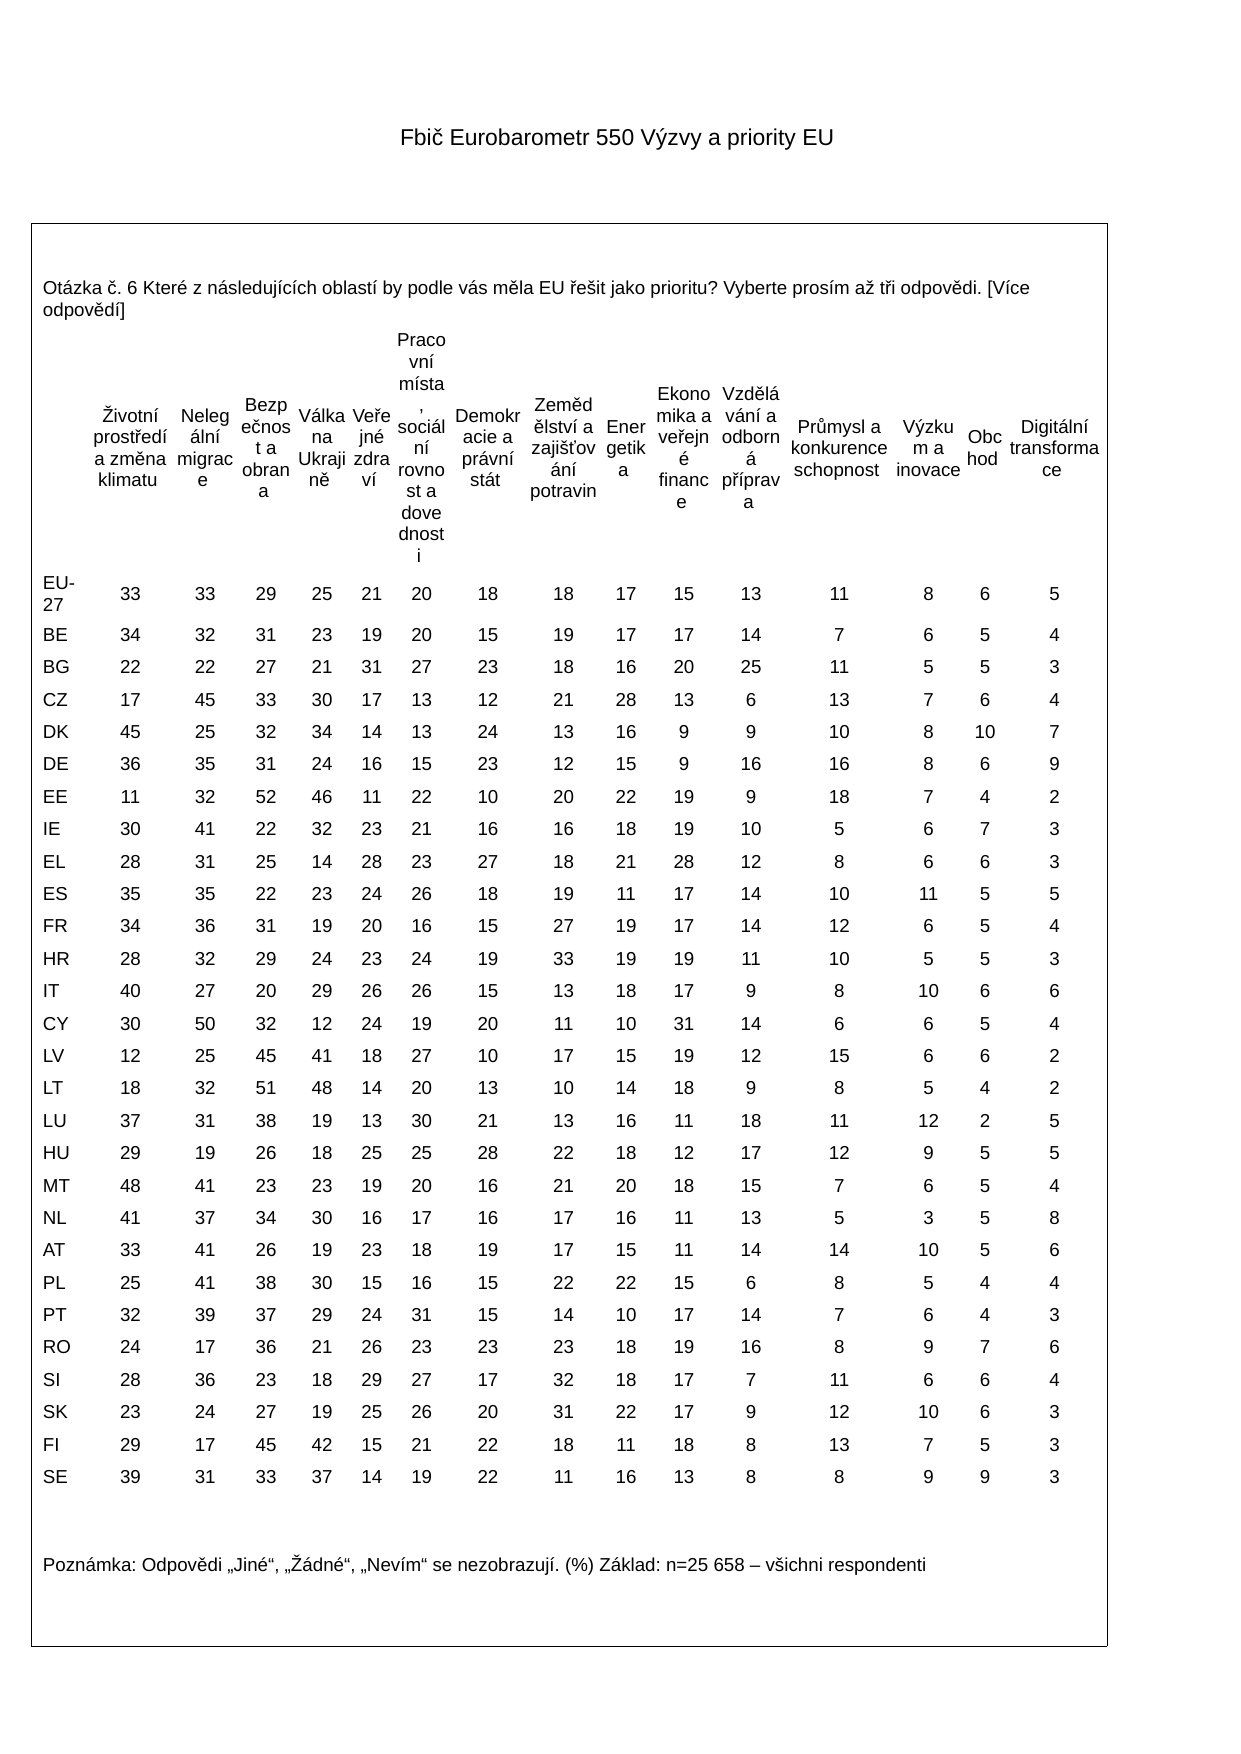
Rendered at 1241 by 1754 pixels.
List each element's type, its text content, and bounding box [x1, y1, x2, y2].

table_cell 32 [526, 1363, 600, 1396]
table_cell 48 [87, 1169, 173, 1201]
table_cell 7 [964, 813, 1006, 845]
table_cell 20 [394, 1169, 449, 1201]
table_cell 22 [173, 651, 237, 683]
table_cell 32 [173, 1072, 237, 1104]
table_cell 18 [716, 1104, 785, 1137]
table_cell 34 [294, 715, 349, 748]
table_cell [81, 1428, 87, 1461]
table_cell 27 [394, 1363, 449, 1396]
table_cell 12 [294, 1007, 349, 1039]
table_cell 15 [349, 1428, 394, 1461]
table_cell 36 [173, 1363, 237, 1396]
table_cell 52 [237, 780, 294, 813]
table_cell [600, 1493, 651, 1525]
table_cell 15 [600, 748, 651, 780]
table_cell 13 [526, 715, 600, 748]
table_cell [81, 1396, 87, 1428]
table_cell 18 [394, 1234, 449, 1266]
table_cell 18 [526, 651, 600, 683]
table_cell 18 [526, 569, 600, 618]
table_cell 29 [87, 1137, 173, 1169]
table_cell 24 [394, 942, 449, 974]
table_cell 5 [1006, 569, 1103, 618]
table_cell CZ [40, 683, 81, 715]
table_cell 9 [1006, 748, 1103, 780]
table_cell 20 [394, 618, 449, 651]
table_cell 10 [526, 1072, 600, 1104]
table_cell 5 [964, 1137, 1006, 1169]
table_cell 30 [294, 1201, 349, 1234]
table_cell 10 [600, 1007, 651, 1039]
table_cell 8 [785, 845, 893, 877]
table_cell [893, 1493, 963, 1525]
table_cell 26 [349, 1331, 394, 1363]
table_cell 42 [294, 1428, 349, 1461]
table_cell 11 [785, 1104, 893, 1137]
table_cell 24 [173, 1396, 237, 1428]
table_cell 6 [893, 910, 963, 942]
table_cell 38 [237, 1104, 294, 1137]
table_cell 32 [173, 618, 237, 651]
table_cell 15 [600, 1234, 651, 1266]
table_cell 19 [600, 910, 651, 942]
table_cell 24 [349, 1007, 394, 1039]
table_cell 15 [651, 569, 716, 618]
table_cell 30 [294, 1266, 349, 1298]
table_cell 15 [716, 1169, 785, 1201]
table_cell 12 [716, 1039, 785, 1072]
table_cell 6 [964, 683, 1006, 715]
table_cell 21 [394, 813, 449, 845]
table_cell 8 [785, 975, 893, 1007]
table_cell 27 [526, 910, 600, 942]
table_cell 23 [294, 878, 349, 910]
table_cell [1006, 1493, 1103, 1525]
table_cell 17 [651, 878, 716, 910]
table_cell 6 [893, 845, 963, 877]
table_cell [81, 1266, 87, 1298]
table_cell [81, 715, 87, 748]
table_cell 9 [893, 1137, 963, 1169]
table_cell 18 [600, 813, 651, 845]
table_cell 27 [394, 651, 449, 683]
table_cell [81, 1331, 87, 1363]
table_cell 46 [294, 780, 349, 813]
table_cell 37 [173, 1201, 237, 1234]
table_cell 19 [651, 1039, 716, 1072]
table_cell 23 [349, 1234, 394, 1266]
table_cell 35 [173, 748, 237, 780]
table_cell 2 [964, 1104, 1006, 1137]
table_cell 12 [785, 1396, 893, 1428]
table_cell 16 [600, 715, 651, 748]
table_cell 6 [964, 845, 1006, 877]
table_cell 11 [600, 1428, 651, 1461]
table_cell 7 [964, 1331, 1006, 1363]
table_cell 7 [716, 1363, 785, 1396]
table_cell 24 [349, 1299, 394, 1331]
table_cell [716, 1493, 785, 1525]
table_cell 26 [394, 878, 449, 910]
table_cell 17 [526, 1201, 600, 1234]
table_cell Válka na Ukrajině [294, 326, 349, 569]
table_cell 13 [449, 1072, 526, 1104]
table_cell 4 [1006, 683, 1103, 715]
table_cell 51 [237, 1072, 294, 1104]
table_cell 31 [237, 748, 294, 780]
table_cell 18 [449, 569, 526, 618]
table_cell 15 [785, 1039, 893, 1072]
table_cell 45 [237, 1039, 294, 1072]
table_cell 17 [716, 1137, 785, 1169]
table_cell 4 [964, 1072, 1006, 1104]
table_cell 27 [237, 1396, 294, 1428]
table_cell 19 [173, 1137, 237, 1169]
table_cell 12 [716, 845, 785, 877]
table_cell 13 [526, 975, 600, 1007]
table_cell 24 [294, 748, 349, 780]
table_cell 16 [394, 1266, 449, 1298]
table_cell Zemědělství a zajišťování potravin [526, 326, 600, 569]
table_cell 19 [651, 780, 716, 813]
table_cell 6 [893, 1039, 963, 1072]
table_cell 34 [237, 1201, 294, 1234]
table_cell 17 [651, 910, 716, 942]
table_cell 7 [893, 683, 963, 715]
table_cell 7 [1006, 715, 1103, 748]
table_cell 9 [893, 1461, 963, 1493]
table_cell 11 [785, 1363, 893, 1396]
table_cell 18 [600, 1331, 651, 1363]
table_cell 10 [449, 780, 526, 813]
table_cell 22 [237, 878, 294, 910]
table_cell 23 [294, 1169, 349, 1201]
table_cell 14 [716, 910, 785, 942]
table_cell 21 [449, 1104, 526, 1137]
table_cell 14 [716, 1234, 785, 1266]
table_cell 41 [173, 1266, 237, 1298]
table_cell 9 [716, 1396, 785, 1428]
table_cell 23 [294, 618, 349, 651]
table_cell AT [40, 1234, 81, 1266]
table_cell 10 [785, 715, 893, 748]
table_cell [81, 813, 87, 845]
table_cell 11 [716, 942, 785, 974]
table_cell [237, 1493, 294, 1525]
table_cell 3 [1006, 1396, 1103, 1428]
table_cell [81, 1104, 87, 1137]
table_cell 5 [964, 878, 1006, 910]
table_cell 19 [349, 1169, 394, 1201]
table_cell [81, 651, 87, 683]
table_cell [81, 845, 87, 877]
table_cell 16 [600, 651, 651, 683]
table_cell 37 [87, 1104, 173, 1137]
table_cell BG [40, 651, 81, 683]
table_cell EU-27 [40, 569, 81, 618]
table_cell 13 [651, 1461, 716, 1493]
table_cell SE [40, 1461, 81, 1493]
table_cell 10 [716, 813, 785, 845]
table_cell 30 [87, 1007, 173, 1039]
table_cell [81, 780, 87, 813]
table_cell 45 [87, 715, 173, 748]
table_cell 2 [1006, 1072, 1103, 1104]
table_cell 11 [526, 1461, 600, 1493]
table_cell 17 [173, 1428, 237, 1461]
table_cell 6 [964, 569, 1006, 618]
table_cell 41 [173, 813, 237, 845]
table_cell 18 [294, 1137, 349, 1169]
table_cell 26 [349, 975, 394, 1007]
table_cell 21 [600, 845, 651, 877]
table_cell 32 [173, 942, 237, 974]
table_cell 2 [1006, 780, 1103, 813]
table_cell 6 [964, 1363, 1006, 1396]
table_cell 36 [173, 910, 237, 942]
table_cell 17 [394, 1201, 449, 1234]
table_cell 25 [394, 1137, 449, 1169]
table_cell [81, 1169, 87, 1201]
table_cell 18 [87, 1072, 173, 1104]
table_cell 18 [449, 878, 526, 910]
table_cell 4 [964, 1299, 1006, 1331]
table_cell 18 [600, 975, 651, 1007]
table_cell ES [40, 878, 81, 910]
table_cell 12 [785, 1137, 893, 1169]
table_cell 23 [237, 1169, 294, 1201]
table_cell 37 [294, 1461, 349, 1493]
table_cell 16 [349, 1201, 394, 1234]
table_cell 34 [87, 910, 173, 942]
table_cell 36 [237, 1331, 294, 1363]
table_cell 39 [87, 1461, 173, 1493]
table_cell [651, 1493, 716, 1525]
table_cell 2 [1006, 1039, 1103, 1072]
table_cell 31 [651, 1007, 716, 1039]
table_cell 4 [964, 780, 1006, 813]
table_cell 20 [394, 1072, 449, 1104]
table_cell 28 [87, 942, 173, 974]
table_cell 15 [394, 748, 449, 780]
table_cell 25 [173, 1039, 237, 1072]
table_cell 40 [87, 975, 173, 1007]
table_cell 29 [237, 569, 294, 618]
table_cell 13 [526, 1104, 600, 1137]
table_cell 18 [651, 1072, 716, 1104]
table_cell 21 [349, 569, 394, 618]
table_cell 4 [1006, 618, 1103, 651]
table_cell 16 [600, 1461, 651, 1493]
table_cell 5 [964, 1007, 1006, 1039]
table_cell 12 [785, 910, 893, 942]
table_cell [40, 1493, 81, 1525]
table_cell 6 [964, 975, 1006, 1007]
table_header Otázka č. 6 Které z následujících oblastí by podle vás měla EU řešit jako prioritu? Vyberte prosím až tři odpovědi. [Více odpovědí] [40, 270, 1103, 326]
table_cell 35 [173, 878, 237, 910]
table_cell 25 [87, 1266, 173, 1298]
table_cell 6 [964, 1396, 1006, 1428]
table_cell 31 [173, 1104, 237, 1137]
table_cell 16 [449, 1201, 526, 1234]
table_cell 10 [893, 1396, 963, 1428]
table_cell 6 [893, 1363, 963, 1396]
table_cell [81, 1007, 87, 1039]
table_cell 5 [893, 1072, 963, 1104]
table_cell 3 [1006, 1428, 1103, 1461]
table_cell 5 [964, 651, 1006, 683]
table_cell 19 [449, 1234, 526, 1266]
table_cell 12 [87, 1039, 173, 1072]
table_cell 9 [716, 715, 785, 748]
table_cell 24 [87, 1331, 173, 1363]
table_cell 11 [651, 1104, 716, 1137]
table_cell 30 [394, 1104, 449, 1137]
table_cell RO [40, 1331, 81, 1363]
table_cell Poznámka: Odpovědi „Jiné“, „Žádné“, „Nevím“ se nezobrazují. (%) Základ: n=25 658 – všichni respondenti [40, 1525, 1103, 1604]
table_cell 5 [964, 1234, 1006, 1266]
table_cell 22 [600, 1266, 651, 1298]
table_cell 32 [87, 1299, 173, 1331]
table_cell 19 [294, 1104, 349, 1137]
table_cell 17 [87, 683, 173, 715]
table_cell 3 [893, 1201, 963, 1234]
table_cell 33 [87, 1234, 173, 1266]
table_cell 31 [349, 651, 394, 683]
table_cell 7 [785, 618, 893, 651]
table_cell 6 [964, 748, 1006, 780]
table_cell 17 [651, 1363, 716, 1396]
table_cell IT [40, 975, 81, 1007]
table_cell 11 [600, 878, 651, 910]
table_cell 10 [893, 975, 963, 1007]
table_cell 14 [716, 1299, 785, 1331]
table_cell 27 [173, 975, 237, 1007]
table_cell 5 [964, 618, 1006, 651]
table_cell 16 [716, 1331, 785, 1363]
table_cell 13 [785, 683, 893, 715]
table_cell 19 [394, 1461, 449, 1493]
table_cell 15 [349, 1266, 394, 1298]
table_cell 45 [237, 1428, 294, 1461]
table_cell 6 [716, 683, 785, 715]
table_cell 8 [785, 1266, 893, 1298]
table_cell 14 [716, 878, 785, 910]
table_cell 8 [893, 569, 963, 618]
table_cell 24 [349, 878, 394, 910]
table_cell Bezpečnost a obrana [237, 326, 294, 569]
table_cell [81, 878, 87, 910]
table_cell [81, 1039, 87, 1072]
table_cell 4 [1006, 1266, 1103, 1298]
table_cell 22 [526, 1266, 600, 1298]
table_cell 18 [526, 845, 600, 877]
table_cell [81, 748, 87, 780]
table_cell 29 [349, 1363, 394, 1396]
table_cell 17 [651, 1396, 716, 1428]
table_cell Energetika [600, 326, 651, 569]
table_cell 5 [893, 651, 963, 683]
table_cell [81, 618, 87, 651]
table_cell 28 [349, 845, 394, 877]
table_cell 23 [449, 748, 526, 780]
table_cell 6 [893, 1169, 963, 1201]
table_cell 5 [785, 1201, 893, 1234]
table_cell Nelegální migrace [173, 326, 237, 569]
table_cell [526, 1493, 600, 1525]
table_cell 19 [651, 1331, 716, 1363]
table_cell 32 [294, 813, 349, 845]
table_cell 23 [449, 1331, 526, 1363]
table_cell 5 [964, 910, 1006, 942]
table_cell 20 [600, 1169, 651, 1201]
table_cell [81, 1363, 87, 1396]
table_cell 13 [785, 1428, 893, 1461]
table_cell 21 [294, 1331, 349, 1363]
table_cell 12 [893, 1104, 963, 1137]
table_cell 20 [449, 1007, 526, 1039]
table_cell 11 [785, 651, 893, 683]
table_cell 14 [294, 845, 349, 877]
table_cell 17 [651, 618, 716, 651]
table_cell 11 [651, 1234, 716, 1266]
table_cell 14 [600, 1072, 651, 1104]
table_cell FI [40, 1428, 81, 1461]
table_cell 22 [600, 1396, 651, 1428]
table_cell [394, 1493, 449, 1525]
table_cell [964, 1493, 1006, 1525]
table_cell 23 [349, 942, 394, 974]
table_cell 7 [893, 1428, 963, 1461]
table_cell 5 [1006, 1137, 1103, 1169]
table_cell PL [40, 1266, 81, 1298]
table_cell PT [40, 1299, 81, 1331]
table_cell 30 [87, 813, 173, 845]
table_cell 8 [893, 748, 963, 780]
table_cell 15 [449, 1299, 526, 1331]
table_cell 16 [526, 813, 600, 845]
table_cell LU [40, 1104, 81, 1137]
table_cell 15 [651, 1266, 716, 1298]
table_cell 15 [449, 975, 526, 1007]
table_cell 31 [173, 845, 237, 877]
table_cell 16 [394, 910, 449, 942]
table_cell BE [40, 618, 81, 651]
table_cell 5 [893, 942, 963, 974]
table_cell DK [40, 715, 81, 748]
table_cell 24 [294, 942, 349, 974]
table_cell 36 [87, 748, 173, 780]
table_cell 34 [87, 618, 173, 651]
table_cell 29 [294, 1299, 349, 1331]
table_cell [40, 326, 81, 569]
table_cell 18 [294, 1363, 349, 1396]
table_cell 14 [716, 618, 785, 651]
table_cell [81, 326, 87, 569]
table_cell 21 [526, 1169, 600, 1201]
table_cell 11 [349, 780, 394, 813]
table_cell 5 [1006, 878, 1103, 910]
table_cell 4 [1006, 1007, 1103, 1039]
table_cell 19 [349, 618, 394, 651]
table_cell 17 [173, 1331, 237, 1363]
table_cell 20 [651, 651, 716, 683]
table_cell 5 [964, 1428, 1006, 1461]
table_cell [81, 1072, 87, 1104]
table_cell 27 [394, 1039, 449, 1072]
table_cell 11 [893, 878, 963, 910]
table_cell 3 [1006, 942, 1103, 974]
table_cell 15 [449, 618, 526, 651]
table_cell 29 [237, 942, 294, 974]
table_cell [81, 910, 87, 942]
table_cell 13 [651, 683, 716, 715]
table_cell 41 [173, 1234, 237, 1266]
table_cell 15 [449, 910, 526, 942]
table_cell 5 [964, 942, 1006, 974]
table_cell 4 [1006, 1363, 1103, 1396]
table_cell 6 [1006, 1331, 1103, 1363]
table_cell 8 [785, 1461, 893, 1493]
table_cell 11 [651, 1201, 716, 1234]
table_cell 12 [526, 748, 600, 780]
table_cell 22 [449, 1428, 526, 1461]
table_cell 20 [449, 1396, 526, 1428]
table_cell 19 [294, 1234, 349, 1266]
table_cell 23 [526, 1331, 600, 1363]
table_cell 11 [87, 780, 173, 813]
table_cell 17 [349, 683, 394, 715]
table_cell DE [40, 748, 81, 780]
table_cell [81, 1493, 87, 1525]
table_cell 31 [394, 1299, 449, 1331]
table_cell 25 [173, 715, 237, 748]
table_cell 33 [87, 569, 173, 618]
table_cell [81, 1461, 87, 1493]
table_cell [81, 1299, 87, 1331]
table_cell 9 [651, 748, 716, 780]
table_cell 26 [394, 1396, 449, 1428]
table_cell 6 [893, 618, 963, 651]
table_cell LT [40, 1072, 81, 1104]
table_cell 17 [651, 975, 716, 1007]
table_cell 6 [893, 1007, 963, 1039]
table_cell 8 [893, 715, 963, 748]
table_cell 22 [526, 1137, 600, 1169]
table_cell 14 [349, 1461, 394, 1493]
table_cell 14 [349, 715, 394, 748]
table_cell 33 [237, 1461, 294, 1493]
table_cell 10 [785, 878, 893, 910]
table_cell 23 [394, 845, 449, 877]
table_cell HU [40, 1137, 81, 1169]
table_cell 25 [349, 1396, 394, 1428]
table_cell 8 [716, 1461, 785, 1493]
table_cell 41 [87, 1201, 173, 1234]
table_cell NL [40, 1201, 81, 1234]
table_cell 41 [173, 1169, 237, 1201]
table_cell 11 [785, 569, 893, 618]
table_cell 13 [716, 1201, 785, 1234]
table_cell [81, 1234, 87, 1266]
table_cell [87, 1493, 173, 1525]
table_cell 13 [394, 715, 449, 748]
table_cell 28 [651, 845, 716, 877]
table_cell 5 [1006, 1104, 1103, 1137]
table_cell LV [40, 1039, 81, 1072]
table_cell Výzkum a inovace [893, 326, 963, 569]
table_cell [81, 683, 87, 715]
table_cell 10 [964, 715, 1006, 748]
table_cell 22 [87, 651, 173, 683]
table_cell 31 [526, 1396, 600, 1428]
table_cell 15 [600, 1039, 651, 1072]
table_cell 6 [964, 1039, 1006, 1072]
table_cell 23 [237, 1363, 294, 1396]
table_cell 33 [526, 942, 600, 974]
table_cell 24 [449, 715, 526, 748]
table_cell 33 [173, 569, 237, 618]
table_cell 32 [237, 1007, 294, 1039]
table_cell 19 [651, 813, 716, 845]
table_cell [785, 1493, 893, 1525]
table_cell [81, 942, 87, 974]
table_cell 6 [893, 813, 963, 845]
table_cell 32 [173, 780, 237, 813]
table_cell 14 [526, 1299, 600, 1331]
table_cell 17 [600, 618, 651, 651]
table_cell 19 [526, 618, 600, 651]
table_cell 4 [964, 1266, 1006, 1298]
table_cell 35 [87, 878, 173, 910]
table_cell 7 [785, 1169, 893, 1201]
table_cell [294, 1493, 349, 1525]
table_cell 26 [237, 1234, 294, 1266]
table_cell [81, 569, 87, 618]
table_cell 19 [600, 942, 651, 974]
table_cell 28 [449, 1137, 526, 1169]
table_cell 3 [1006, 845, 1103, 877]
table_cell 18 [349, 1039, 394, 1072]
table_cell 14 [785, 1234, 893, 1266]
table_cell 10 [893, 1234, 963, 1266]
table_cell 11 [526, 1007, 600, 1039]
table_cell 20 [526, 780, 600, 813]
table_cell Pracovní místa, sociální rovnost a dovednosti [394, 326, 449, 569]
table_cell 13 [394, 683, 449, 715]
table_cell 9 [716, 975, 785, 1007]
table_cell 15 [449, 1266, 526, 1298]
table_cell 25 [716, 651, 785, 683]
table_cell 6 [716, 1266, 785, 1298]
table_cell 29 [294, 975, 349, 1007]
table_cell 28 [87, 845, 173, 877]
table_cell 18 [651, 1428, 716, 1461]
table_cell 41 [294, 1039, 349, 1072]
table_cell 31 [173, 1461, 237, 1493]
table_cell 3 [1006, 1299, 1103, 1331]
table_cell 10 [449, 1039, 526, 1072]
table_cell 6 [785, 1007, 893, 1039]
table_cell Vzdělávání a odborná příprava [716, 326, 785, 569]
table_cell 19 [449, 942, 526, 974]
table_cell 17 [651, 1299, 716, 1331]
table_cell 18 [600, 1363, 651, 1396]
table_cell 17 [600, 569, 651, 618]
table_cell 16 [716, 748, 785, 780]
table_cell MT [40, 1169, 81, 1201]
table_cell Demokracie a právní stát [449, 326, 526, 569]
table_cell 9 [716, 1072, 785, 1104]
table_cell [81, 1137, 87, 1169]
table_cell 48 [294, 1072, 349, 1104]
table_cell 39 [173, 1299, 237, 1331]
table_cell 16 [600, 1201, 651, 1234]
table_cell 21 [394, 1428, 449, 1461]
table_cell 17 [526, 1039, 600, 1072]
table_cell SI [40, 1363, 81, 1396]
table_cell IE [40, 813, 81, 845]
table_cell 20 [237, 975, 294, 1007]
table_cell EE [40, 780, 81, 813]
table_cell 26 [394, 975, 449, 1007]
table_cell Veřejné zdraví [349, 326, 394, 569]
table_cell 8 [716, 1428, 785, 1461]
table_cell 16 [785, 748, 893, 780]
table_cell 23 [449, 651, 526, 683]
table_cell 25 [349, 1137, 394, 1169]
table_cell FR [40, 910, 81, 942]
table_cell 16 [449, 813, 526, 845]
table_cell 32 [237, 715, 294, 748]
table_cell 23 [349, 813, 394, 845]
table_cell 31 [237, 910, 294, 942]
table_cell Průmysl a konkurenceschopnost [785, 326, 893, 569]
table_cell Obchod [964, 326, 1006, 569]
table_cell 21 [526, 683, 600, 715]
table_cell 23 [394, 1331, 449, 1363]
table_cell Životní prostředí a změna klimatu [87, 326, 173, 569]
table_cell SK [40, 1396, 81, 1428]
table_cell 12 [651, 1137, 716, 1169]
table_cell 14 [349, 1072, 394, 1104]
table_cell 37 [237, 1299, 294, 1331]
table_cell 20 [394, 569, 449, 618]
table_cell 19 [294, 910, 349, 942]
table_cell 13 [716, 569, 785, 618]
table_cell 22 [394, 780, 449, 813]
table_cell 3 [1006, 813, 1103, 845]
table_cell 9 [651, 715, 716, 748]
table_cell 22 [600, 780, 651, 813]
table_cell 6 [1006, 1234, 1103, 1266]
table_cell 19 [651, 942, 716, 974]
table_cell Ekonomika a veřejné finance [651, 326, 716, 569]
table_cell 18 [785, 780, 893, 813]
table_cell 9 [893, 1331, 963, 1363]
table_cell 28 [87, 1363, 173, 1396]
table_cell 5 [964, 1201, 1006, 1234]
table_cell 12 [449, 683, 526, 715]
table_cell 18 [651, 1169, 716, 1201]
table_cell 8 [785, 1072, 893, 1104]
table_cell CY [40, 1007, 81, 1039]
table_cell 5 [893, 1266, 963, 1298]
table_cell 16 [600, 1104, 651, 1137]
table_cell 19 [294, 1396, 349, 1428]
table_cell 3 [1006, 1461, 1103, 1493]
table_cell EL [40, 845, 81, 877]
table_cell 16 [349, 748, 394, 780]
table_cell 20 [349, 910, 394, 942]
table_cell 9 [716, 780, 785, 813]
table_cell 25 [237, 845, 294, 877]
table_cell 19 [526, 878, 600, 910]
table_cell [173, 1493, 237, 1525]
table_cell [81, 975, 87, 1007]
table_cell 30 [294, 683, 349, 715]
table_cell 17 [526, 1234, 600, 1266]
table_cell 38 [237, 1266, 294, 1298]
table_cell 4 [1006, 910, 1103, 942]
table_cell [81, 1201, 87, 1234]
table_cell 25 [294, 569, 349, 618]
table_cell 23 [87, 1396, 173, 1428]
table_cell 19 [394, 1007, 449, 1039]
table_cell 18 [526, 1428, 600, 1461]
table_cell 18 [600, 1137, 651, 1169]
table_cell 28 [600, 683, 651, 715]
table_cell 45 [173, 683, 237, 715]
table_cell 50 [173, 1007, 237, 1039]
table_cell 10 [600, 1299, 651, 1331]
table_cell 14 [716, 1007, 785, 1039]
table_cell Digitální transformace [1006, 326, 1103, 569]
table_cell 31 [237, 618, 294, 651]
table_cell 22 [449, 1461, 526, 1493]
table_cell 5 [964, 1169, 1006, 1201]
table_cell 8 [785, 1331, 893, 1363]
table_cell 27 [237, 651, 294, 683]
table_cell 6 [1006, 975, 1103, 1007]
table_cell 7 [785, 1299, 893, 1331]
table_cell 33 [237, 683, 294, 715]
table_cell 5 [785, 813, 893, 845]
table_cell 26 [237, 1137, 294, 1169]
table_cell 8 [1006, 1201, 1103, 1234]
table_cell 16 [449, 1169, 526, 1201]
table_cell 29 [87, 1428, 173, 1461]
table_cell 7 [893, 780, 963, 813]
table_cell [449, 1493, 526, 1525]
table_cell HR [40, 942, 81, 974]
table_cell 17 [449, 1363, 526, 1396]
table_cell 9 [964, 1461, 1006, 1493]
table_cell 6 [893, 1299, 963, 1331]
table_cell 27 [449, 845, 526, 877]
table_cell 13 [349, 1104, 394, 1137]
table_cell 3 [1006, 651, 1103, 683]
table_cell 4 [1006, 1169, 1103, 1201]
table_cell [349, 1493, 394, 1525]
table_cell 22 [237, 813, 294, 845]
table_cell 10 [785, 942, 893, 974]
table_cell 21 [294, 651, 349, 683]
